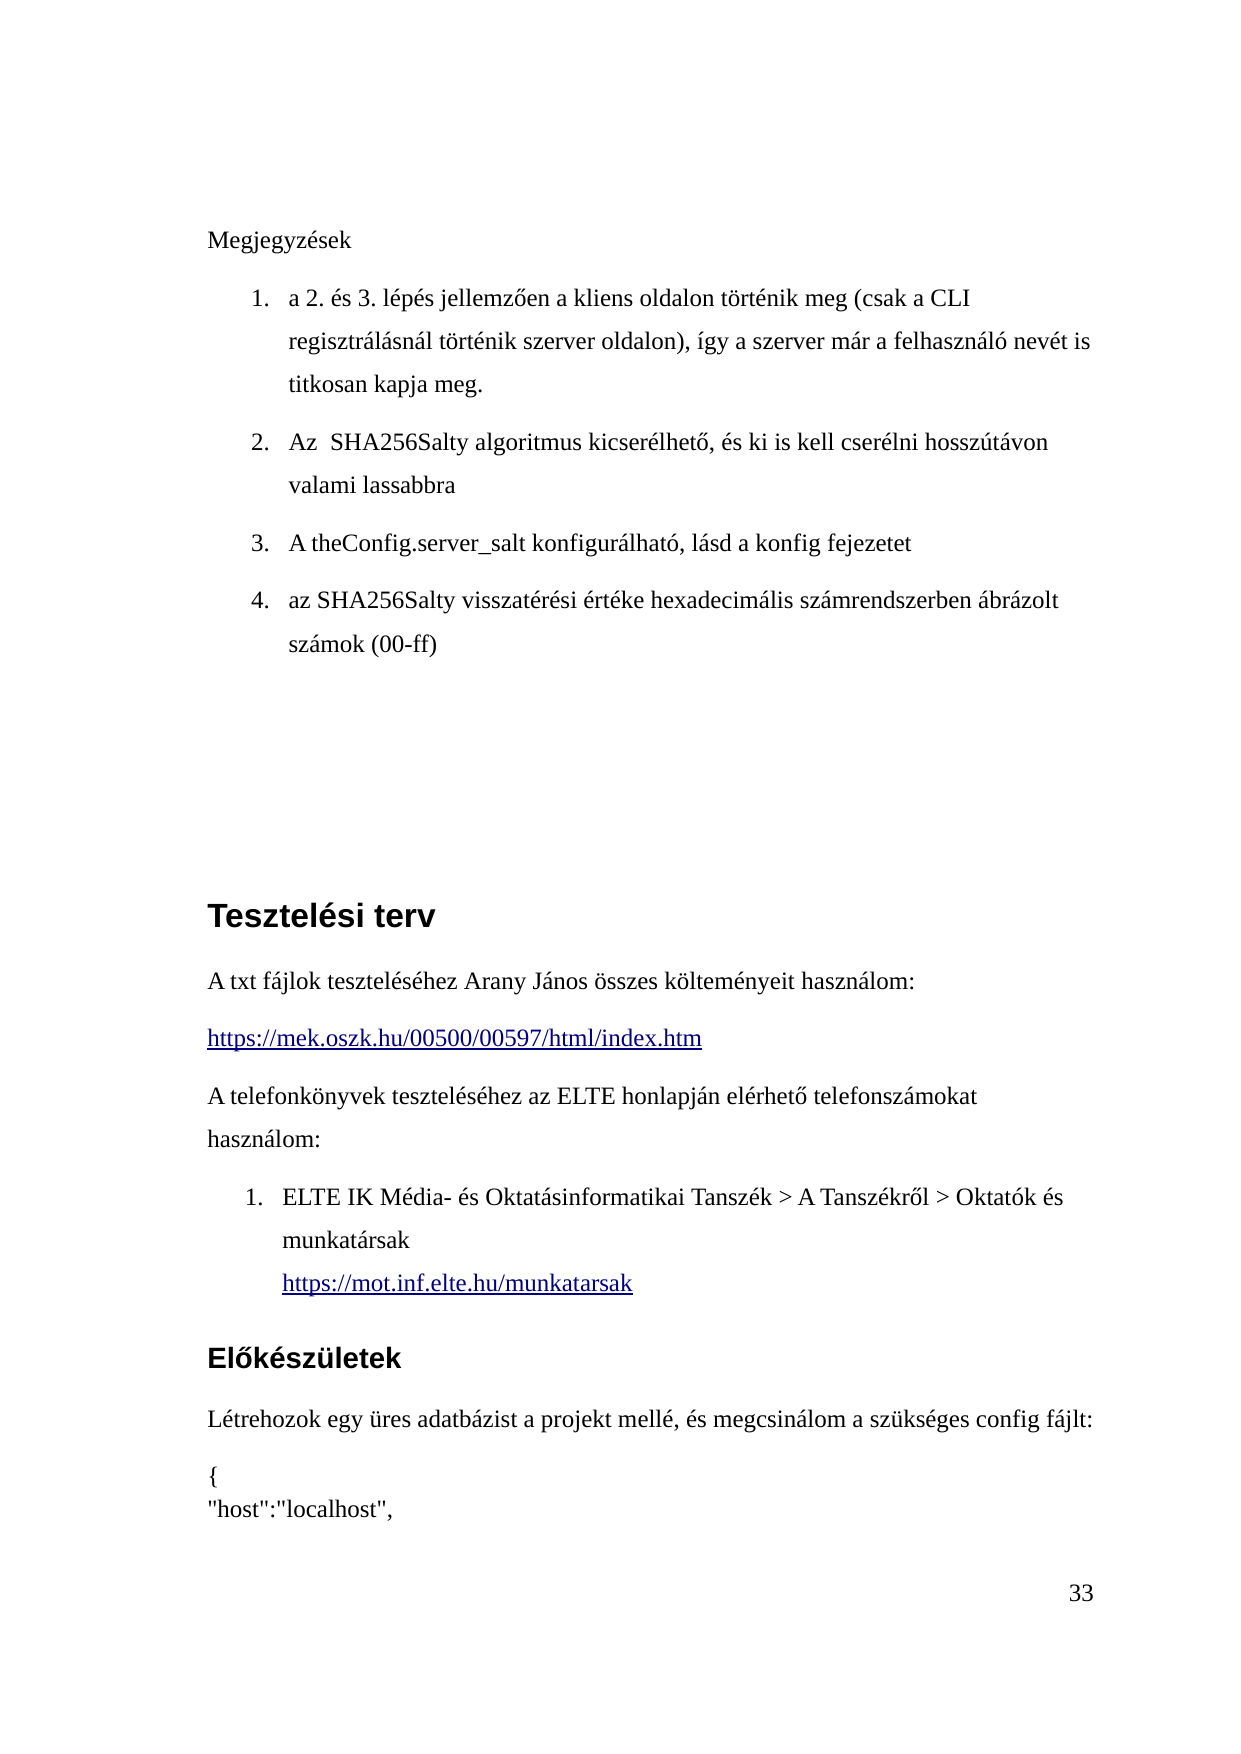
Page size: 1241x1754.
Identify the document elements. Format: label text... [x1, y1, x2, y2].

list az SHA256Salty visszatérési értéke hexadecimális számrendszerben ábrázolt számok (00-ff) [251, 586, 1093, 657]
text Megjegyzések [207, 225, 1093, 254]
text https://mek.oszk.hu/00500/00597/html/index.htm [207, 1023, 1093, 1052]
text Létrehozok egy üres adatbázist a projekt mellé, és megcsinálom a szükséges config fájlt: [207, 1404, 1093, 1432]
text A txt fájlok teszteléséhez Arany János összes költeményeit használom: [207, 966, 1093, 994]
subtitle Tesztelési terv [207, 895, 1093, 934]
subtitle Előkészületek [207, 1341, 1093, 1374]
list a 2. és 3. lépés jellemzően a kliens oldalon történik meg (csak a CLI regisztrálásnál történik szerver oldalon), így a szerver már a felhasználó nevét is titkosan kapja meg. [251, 283, 1093, 398]
text "host":"localhost", [207, 1494, 1093, 1523]
list ELTE IK Média- és Oktatásinformatikai Tanszék > A Tanszékről > Oktatók és munkatársak https://mot.inf.elte.hu/munkatarsak [244, 1182, 1093, 1297]
text { [207, 1461, 1093, 1490]
list A theConfig.server_salt konfigurálható, lásd a konfig fejezetet [251, 528, 1093, 557]
text A telefonkönyvek teszteléséhez az ELTE honlapján elérhető telefonszámokat használom: [207, 1081, 1093, 1153]
list Az SHA256Salty algoritmus kicserélhető, és ki is kell cserélni hosszútávon valami lassabbra [251, 427, 1093, 499]
